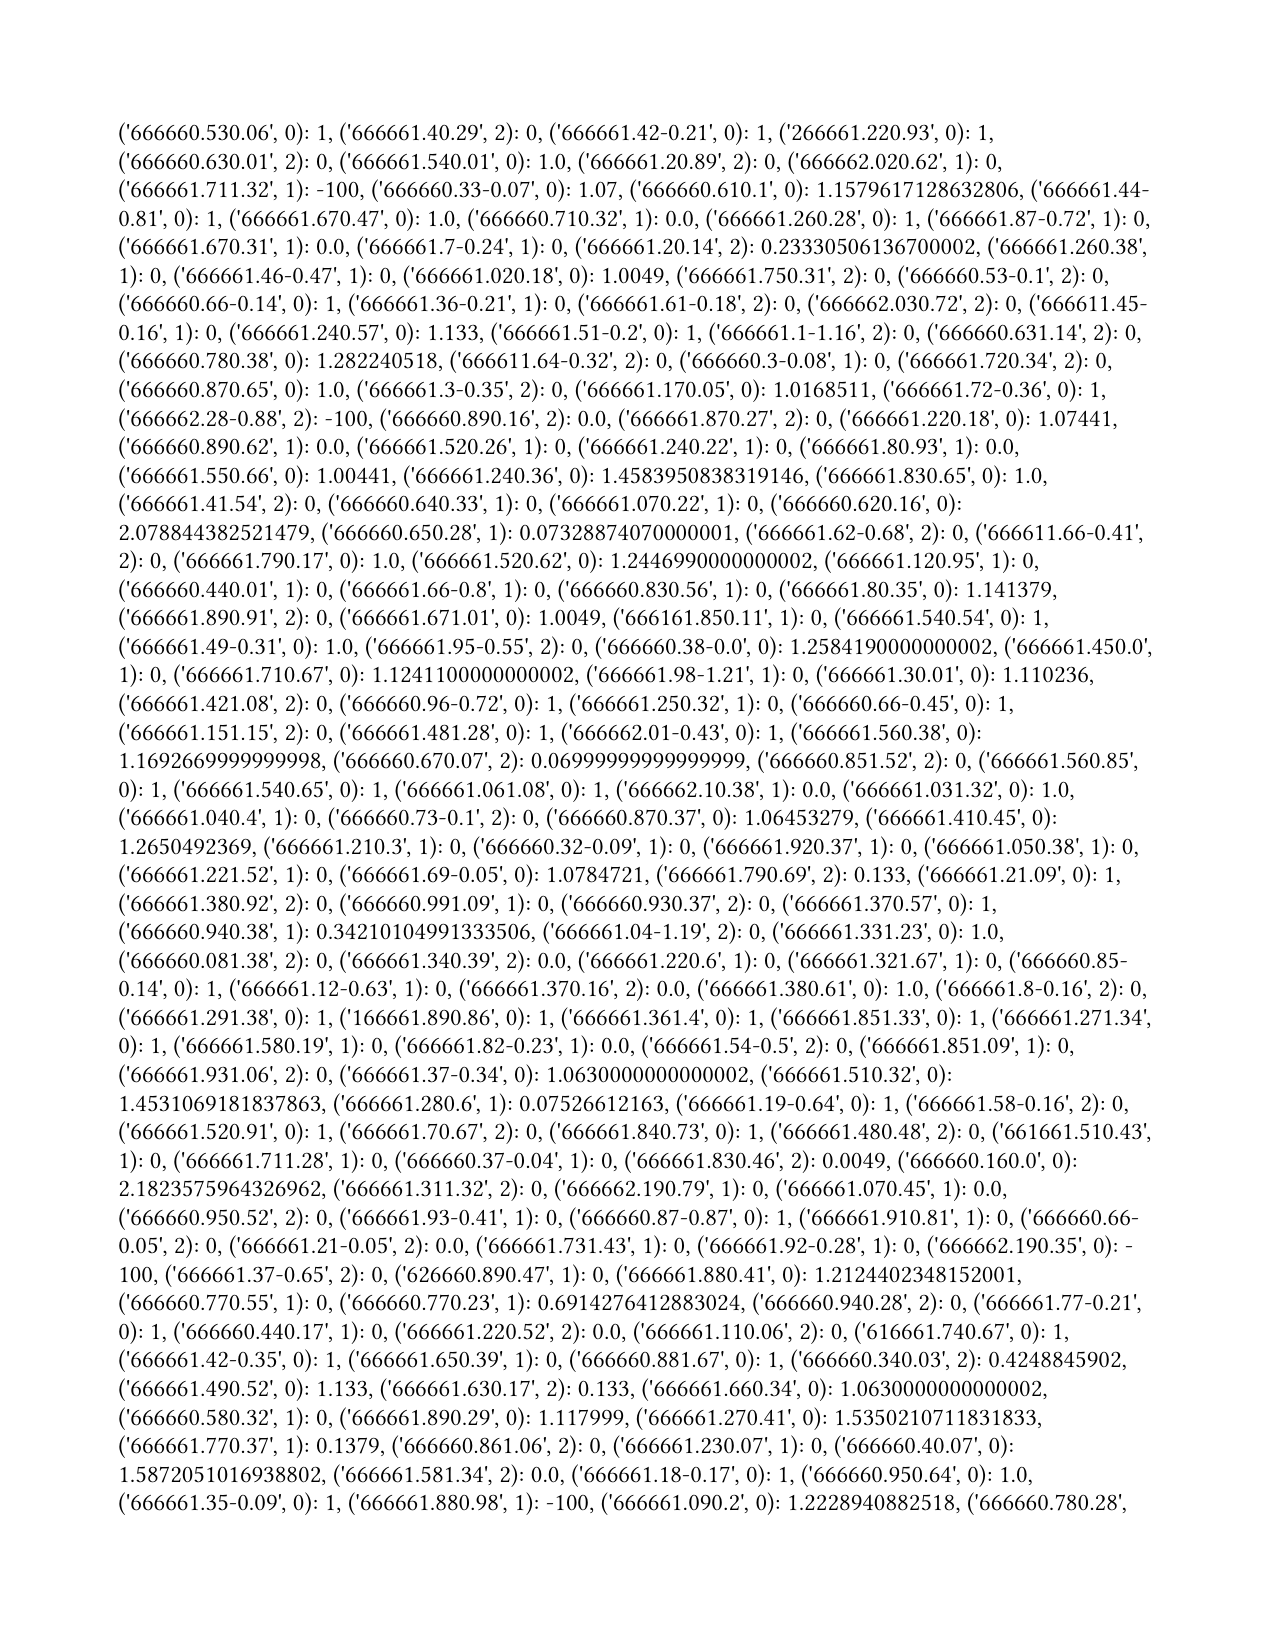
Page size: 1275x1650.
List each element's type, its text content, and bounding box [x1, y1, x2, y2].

text ('666660.530.06', 0): 1, ('666661.40.29', 2): 0, ('666661.42-0.21', 0): 1, ('266661.220.93', 0): 1, ('666660.630.01', 2): 0, ('666661.540.01', 0): 1.0, ('666661.20.89', 2): 0, ('666662.020.62', 1): 0, ('666661.711.32', 1): -100, ('666660.33-0.07', 0): 1.07, ('666660.610.1', 0): 1.1579617128632806, ('666661.44-0.81', 0): 1, ('666661.670.47', 0): 1.0, ('666660.710.32', 1): 0.0, ('666661.260.28', 0): 1, ('666661.87-0.72', 1): 0, ('666661.670.31', 1): 0.0, ('666661.7-0.24', 1): 0, ('666661.20.14', 2): 0.23330506136700002, ('666661.260.38', 1): 0, ('666661.46-0.47', 1): 0, ('666661.020.18', 0): 1.0049, ('666661.750.31', 2): 0, ('666660.53-0.1', 2): 0, ('666660.66-0.14', 0): 1, ('666661.36-0.21', 1): 0, ('666661.61-0.18', 2): 0, ('666662.030.72', 2): 0, ('666611.45-0.16', 1): 0, ('666661.240.57', 0): 1.133, ('666661.51-0.2', 0): 1, ('666661.1-1.16', 2): 0, ('666660.631.14', 2): 0, ('666660.780.38', 0): 1.282240518, ('666611.64-0.32', 2): 0, ('666660.3-0.08', 1): 0, ('666661.720.34', 2): 0, ('666660.870.65', 0): 1.0, ('666661.3-0.35', 2): 0, ('666661.170.05', 0): 1.0168511, ('666661.72-0.36', 0): 1, ('666662.28-0.88', 2): -100, ('666660.890.16', 2): 0.0, ('666661.870.27', 2): 0, ('666661.220.18', 0): 1.07441, ('666660.890.62', 1): 0.0, ('666661.520.26', 1): 0, ('666661.240.22', 1): 0, ('666661.80.93', 1): 0.0, ('666661.550.66', 0): 1.00441, ('666661.240.36', 0): 1.4583950838319146, ('666661.830.65', 0): 1.0, ('666661.41.54', 2): 0, ('666660.640.33', 1): 0, ('666661.070.22', 1): 0, ('666660.620.16', 0): 2.078844382521479, ('666660.650.28', 1): 0.07328874070000001, ('666661.62-0.68', 2): 0, ('666611.66-0.41', 2): 0, ('666661.790.17', 0): 1.0, ('666661.520.62', 0): 1.2446990000000002, ('666661.120.95', 1): 0, ('666660.440.01', 1): 0, ('666661.66-0.8', 1): 0, ('666660.830.56', 1): 0, ('666661.80.35', 0): 1.141379, ('666661.890.91', 2): 0, ('666661.671.01', 0): 1.0049, ('666161.850.11', 1): 0, ('666661.540.54', 0): 1, ('666661.49-0.31', 0): 1.0, ('666661.95-0.55', 2): 0, ('666660.38-0.0', 0): 1.2584190000000002, ('666661.450.0', 1): 0, ('666661.710.67', 0): 1.1241100000000002, ('666661.98-1.21', 1): 0, ('666661.30.01', 0): 1.110236, ('666661.421.08', 2): 0, ('666660.96-0.72', 0): 1, ('666661.250.32', 1): 0, ('666660.66-0.45', 0): 1, ('666661.151.15', 2): 0, ('666661.481.28', 0): 1, ('666662.01-0.43', 0): 1, ('666661.560.38', 0): 1.1692669999999998, ('666660.670.07', 2): 0.06999999999999999, ('666660.851.52', 2): 0, ('666661.560.85', 0): 1, ('666661.540.65', 0): 1, ('666661.061.08', 0): 1, ('666662.10.38', 1): 0.0, ('666661.031.32', 0): 1.0, ('666661.040.4', 1): 0, ('666660.73-0.1', 2): 0, ('666660.870.37', 0): 1.06453279, ('666661.410.45', 0): 1.2650492369, ('666661.210.3', 1): 0, ('666660.32-0.09', 1): 0, ('666661.920.37', 1): 0, ('666661.050.38', 1): 0, ('666661.221.52', 1): 0, ('666661.69-0.05', 0): 1.0784721, ('666661.790.69', 2): 0.133, ('666661.21.09', 0): 1, ('666661.380.92', 2): 0, ('666660.991.09', 1): 0, ('666660.930.37', 2): 0, ('666661.370.57', 0): 1, ('666660.940.38', 1): 0.34210104991333506, ('666661.04-1.19', 2): 0, ('666661.331.23', 0): 1.0, ('666660.081.38', 2): 0, ('666661.340.39', 2): 0.0, ('666661.220.6', 1): 0, ('666661.321.67', 1): 0, ('666660.85-0.14', 0): 1, ('666661.12-0.63', 1): 0, ('666661.370.16', 2): 0.0, ('666661.380.61', 0): 1.0, ('666661.8-0.16', 2): 0, ('666661.291.38', 0): 1, ('166661.890.86', 0): 1, ('666661.361.4', 0): 1, ('666661.851.33', 0): 1, ('666661.271.34', 0): 1, ('666661.580.19', 1): 0, ('666661.82-0.23', 1): 0.0, ('666661.54-0.5', 2): 0, ('666661.851.09', 1): 0, ('666661.931.06', 2): 0, ('666661.37-0.34', 0): 1.0630000000000002, ('666661.510.32', 0): 1.4531069181837863, ('666661.280.6', 1): 0.07526612163, ('666661.19-0.64', 0): 1, ('666661.58-0.16', 2): 0, ('666661.520.91', 0): 1, ('666661.70.67', 2): 0, ('666661.840.73', 0): 1, ('666661.480.48', 2): 0, ('661661.510.43', 1): 0, ('666661.711.28', 1): 0, ('666660.37-0.04', 1): 0, ('666661.830.46', 2): 0.0049, ('666660.160.0', 0): 2.1823575964326962, ('666661.311.32', 2): 0, ('666662.190.79', 1): 0, ('666661.070.45', 1): 0.0, ('666660.950.52', 2): 0, ('666661.93-0.41', 1): 0, ('666660.87-0.87', 0): 1, ('666661.910.81', 1): 0, ('666660.66-0.05', 2): 0, ('666661.21-0.05', 2): 0.0, ('666661.731.43', 1): 0, ('666661.92-0.28', 1): 0, ('666662.190.35', 0): -100, ('666661.37-0.65', 2): 0, ('626660.890.47', 1): 0, ('666661.880.41', 0): 1.2124402348152001, ('666660.770.55', 1): 0, ('666660.770.23', 1): 0.6914276412883024, ('666660.940.28', 2): 0, ('666661.77-0.21', 0): 1, ('666660.440.17', 1): 0, ('666661.220.52', 2): 0.0, ('666661.110.06', 2): 0, ('616661.740.67', 0): 1, ('666661.42-0.35', 0): 1, ('666661.650.39', 1): 0, ('666660.881.67', 0): 1, ('666660.340.03', 2): 0.4248845902, ('666661.490.52', 0): 1.133, ('666661.630.17', 2): 0.133, ('666661.660.34', 0): 1.0630000000000002, ('666660.580.32', 1): 0, ('666661.890.29', 0): 1.117999, ('666661.270.41', 0): 1.5350210711831833, ('666661.770.37', 1): 0.1379, ('666660.861.06', 2): 0, ('666661.230.07', 1): 0, ('666660.40.07', 0): 1.5872051016938802, ('666661.581.34', 2): 0.0, ('666661.18-0.17', 0): 1, ('666660.950.64', 0): 1.0, ('666661.35-0.09', 0): 1, ('666661.880.98', 1): -100, ('666661.090.2', 0): 1.2228940882518, ('666660.780.28', [118, 118, 1157, 1517]
